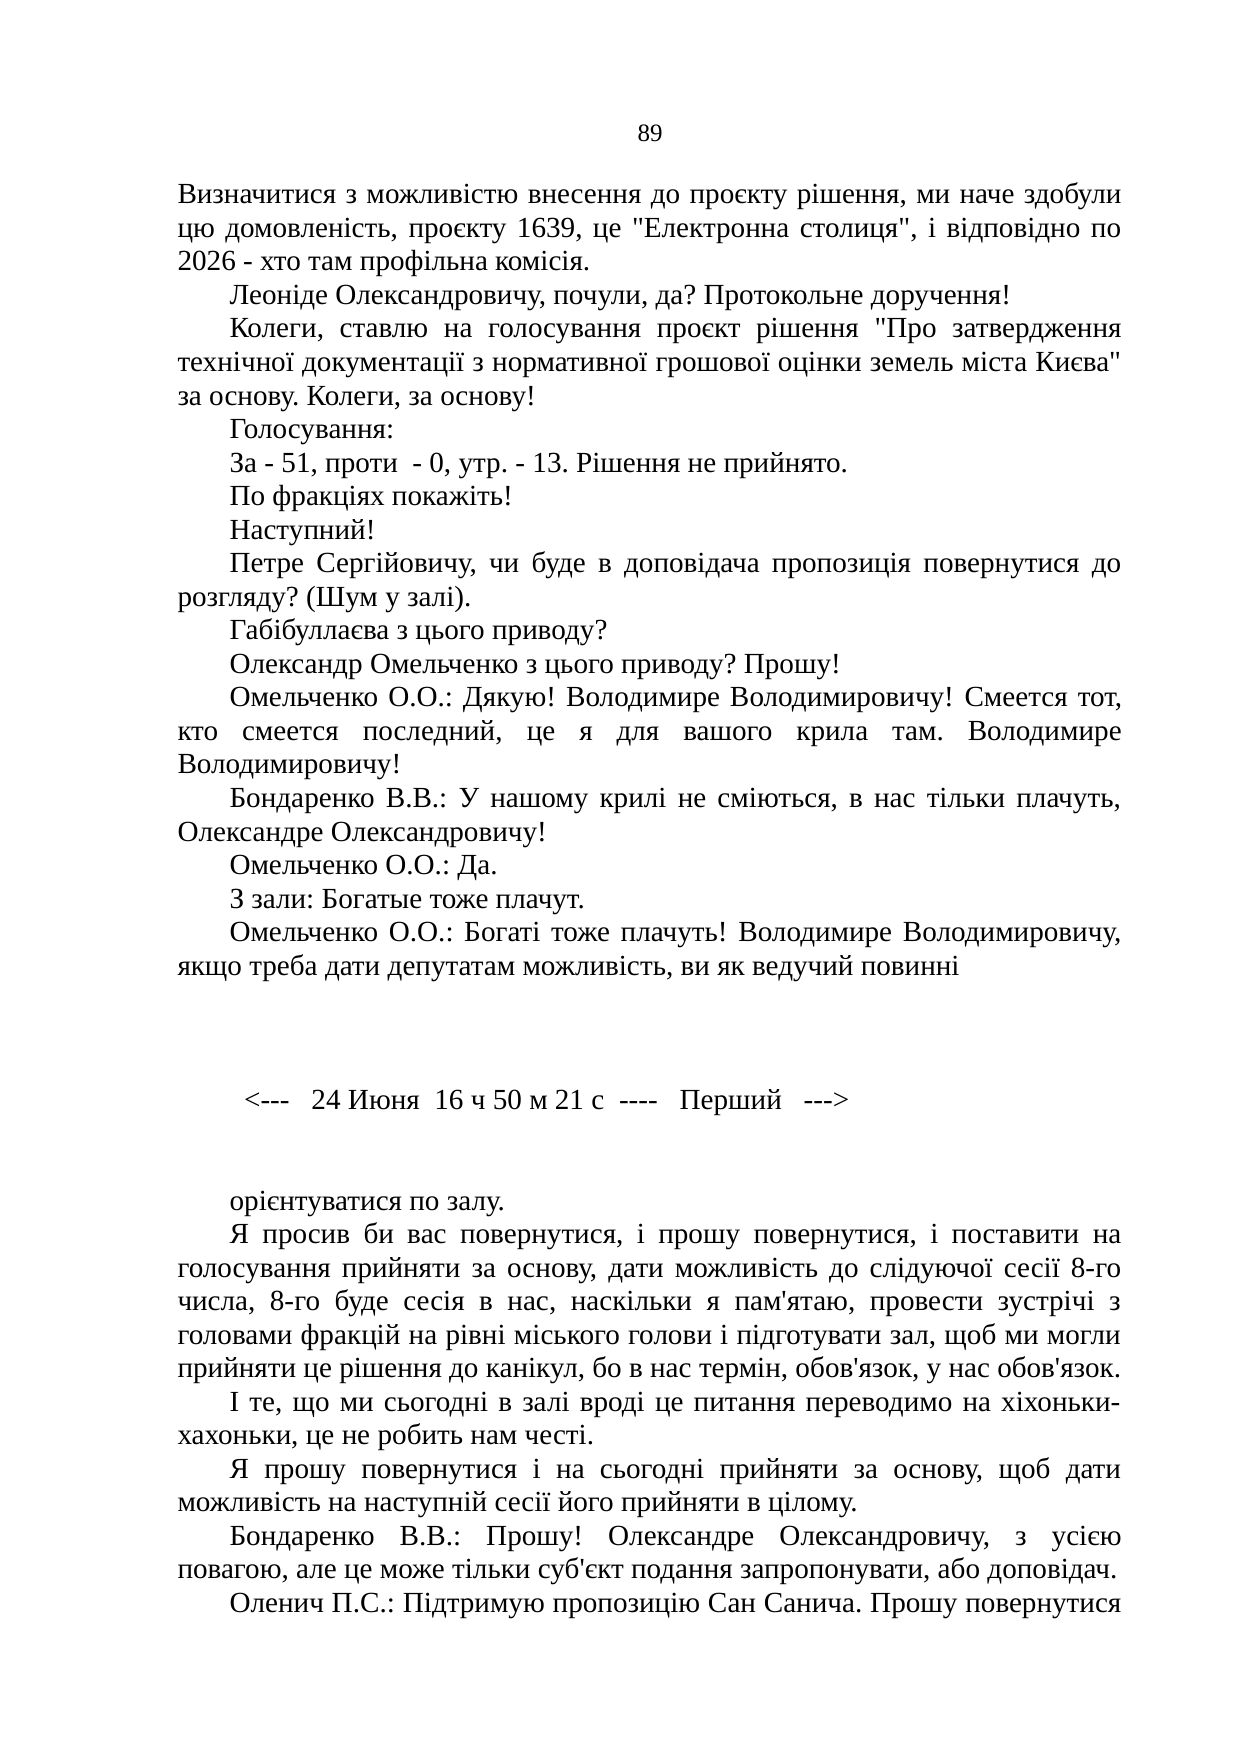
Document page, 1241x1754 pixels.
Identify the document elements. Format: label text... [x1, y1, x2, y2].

text Бондаренко В.В.: Прошу! Олександре Олександровичу, з усією повагою, але це може тільки суб'єкт подання запропонувати, або доповідач. [177, 1518, 1122, 1585]
text Колеги, ставлю на голосування проєкт рішення "Про затвердження технічної документації з нормативної грошової оцінки земель міста Києва" за основу. Колеги, за основу! [177, 311, 1122, 411]
text Петре Сергійовичу, чи буде в доповідача пропозиція повернутися до розгляду? (Шум у залі). [177, 545, 1122, 612]
text За - 51, проти - 0, утр. - 13. Рішення не прийнято. [177, 445, 1122, 478]
text З зали: Богатые тоже плачут. [177, 881, 1122, 914]
text <--- 24 Июня 16 ч 50 м 21 с ---- Перший ---> [177, 1082, 1122, 1116]
text Визначитися з можливістю внесення до проєкту рішення, ми наче здобули цю домовленість, проєкту 1639, це "Електронна столиця", і відповідно по 2026 - хто там профільна комісія. [177, 176, 1122, 277]
text Наступний! [177, 512, 1122, 545]
text орієнтуватися по залу. [177, 1183, 1122, 1216]
text Я прошу повернутися і на сьогодні прийняти за основу, щоб дати можливість на наступній сесії його прийняти в цілому. [177, 1451, 1122, 1518]
text Олександр Омельченко з цього приводу? Прошу! [177, 646, 1122, 679]
text По фракціях покажіть! [177, 478, 1122, 512]
text І те, що ми сьогодні в залі вроді це питання переводимо на хіхоньки-хахоньки, це не робить нам честі. [177, 1384, 1122, 1451]
text Леоніде Олександровичу, почули, да? Протокольне доручення! [177, 277, 1122, 311]
text Омельченко О.О.: Богаті тоже плачуть! Володимире Володимировичу, якщо треба дати депутатам можливість, ви як ведучий повинні [177, 914, 1122, 981]
text Оленич П.С.: Підтримую пропозицію Сан Санича. Прошу повернутися [177, 1585, 1122, 1619]
text Бондаренко В.В.: У нашому крилі не сміються, в нас тільки плачуть, Олександре Олександровичу! [177, 780, 1122, 847]
text Я просив би вас повернутися, і прошу повернутися, і поставити на голосування прийняти за основу, дати можливість до слідуючої сесії 8-го числа, 8-го буде сесія в нас, наскільки я пам'ятаю, провести зустрічі з головами фракцій на рівні міського голови і підготувати зал, щоб ми могли прийняти це рішення до канікул, бо в нас термін, обов'язок, у нас обов'язок. [177, 1216, 1122, 1384]
text Голосування: [177, 411, 1122, 445]
text Омельченко О.О.: Да. [177, 847, 1122, 881]
text Габібуллаєва з цього приводу? [177, 612, 1122, 646]
text Омельченко О.О.: Дякую! Володимире Володимировичу! Смеется тот, кто смеется последний, це я для вашого крила там. Володимире Володимировичу! [177, 679, 1122, 780]
